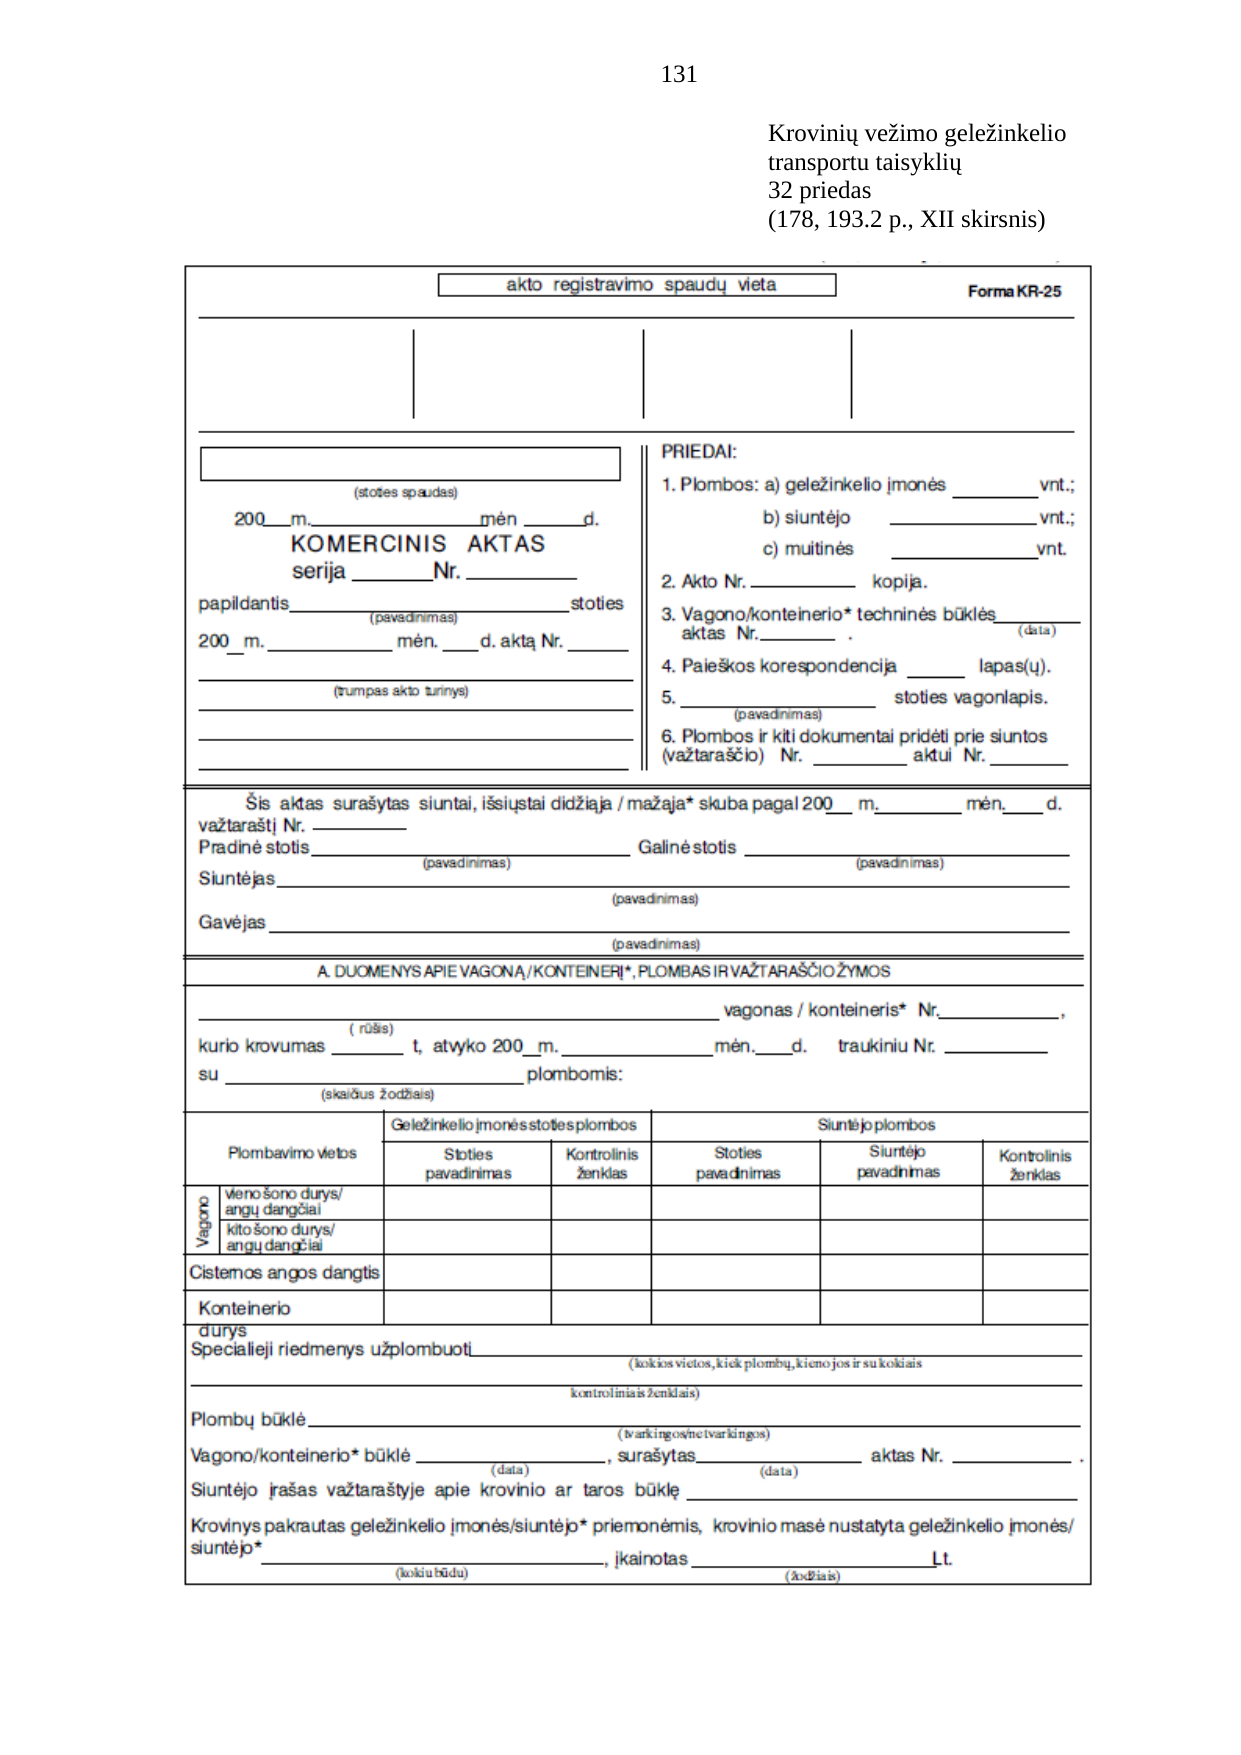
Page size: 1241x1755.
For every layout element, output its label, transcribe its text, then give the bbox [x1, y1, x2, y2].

text (178, 193.2 p., XII skirsnis) [177, 204, 1181, 233]
text transportu taisyklių [177, 147, 1181, 176]
text 32 priedas [177, 176, 1181, 204]
text Krovinių vežimo geležinkelio [768, 118, 1181, 147]
